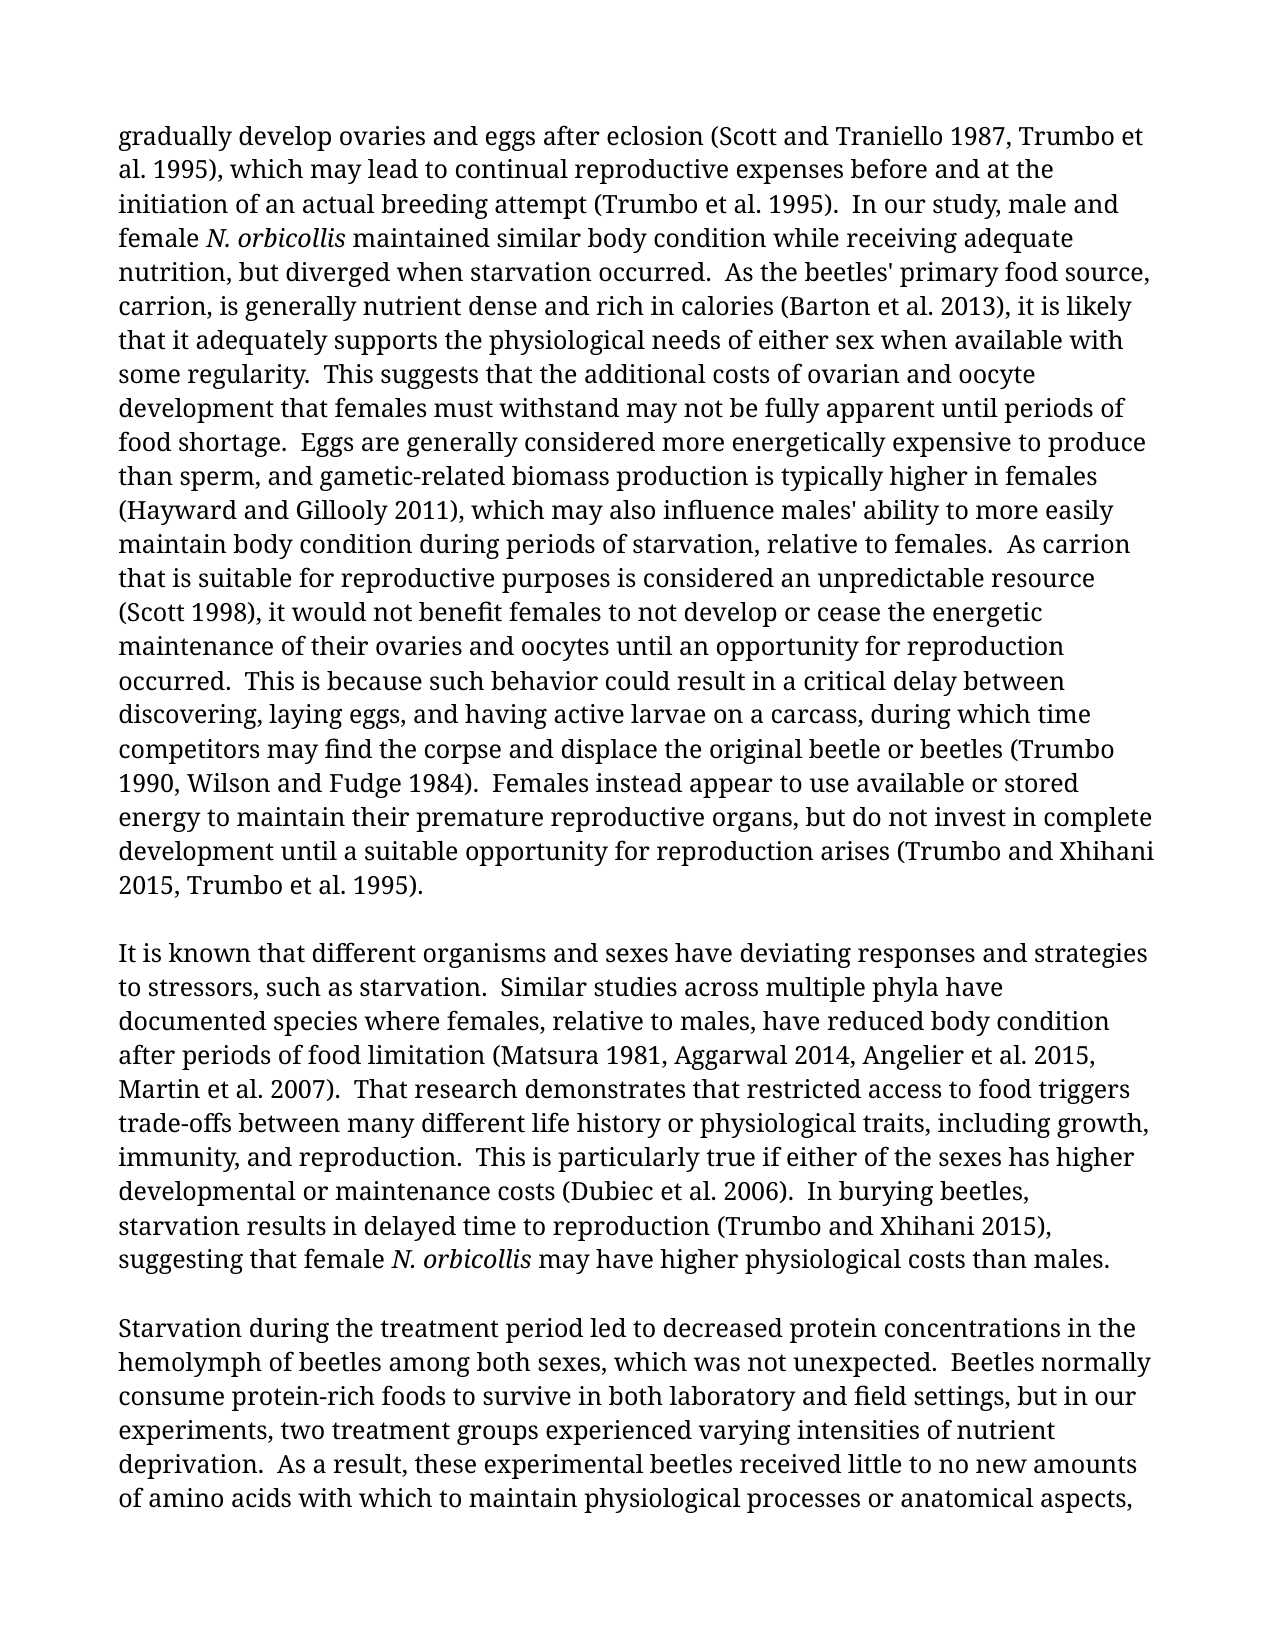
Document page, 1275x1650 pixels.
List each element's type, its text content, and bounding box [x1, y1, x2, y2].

text Starvation during the treatment period led to decreased protein concentrations in the hemolymph of beetles among both sexes, which was not unexpected. Beetles normally consume protein-rich foods to survive in both laboratory and field settings, but in our experiments, two treatment groups experienced varying intensities of nutrient deprivation. As a result, these experimental beetles received little to no new amounts of amino acids with which to maintain physiological processes or anatomical aspects, [118, 1310, 1157, 1515]
text gradually develop ovaries and eggs after eclosion (Scott and Traniello 1987, Trumbo et al. 1995), which may lead to continual reproductive expenses before and at the initiation of an actual breeding attempt (Trumbo et al. 1995). In our study, male and female N. orbicollis maintained similar body condition while receiving adequate nutrition, but diverged when starvation occurred. As the beetles' primary food source, carrion, is generally nutrient dense and rich in calories (Barton et al. 2013), it is likely that it adequately supports the physiological needs of either sex when available with some regularity. This suggests that the additional costs of ovarian and oocyte development that females must withstand may not be fully apparent until periods of food shortage. Eggs are generally considered more energetically expensive to produce than sperm, and gametic-related biomass production is typically higher in females (Hayward and Gillooly 2011), which may also influence males' ability to more easily maintain body condition during periods of starvation, relative to females. As carrion that is suitable for reproductive purposes is considered an unpredictable resource (Scott 1998), it would not benefit females to not develop or cease the energetic maintenance of their ovaries and oocytes until an opportunity for reproduction occurred. This is because such behavior could result in a critical delay between discovering, laying eggs, and having active larvae on a carcass, during which time competitors may find the corpse and displace the original beetle or beetles (Trumbo 1990, Wilson and Fudge 1984). Females instead appear to use available or stored energy to maintain their premature reproductive organs, but do not invest in complete development until a suitable opportunity for reproduction arises (Trumbo and Xhihani 2015, Trumbo et al. 1995). [118, 118, 1157, 902]
text It is known that different organisms and sexes have deviating responses and strategies to stressors, such as starvation. Similar studies across multiple phyla have documented species where females, relative to males, have reduced body condition after periods of food limitation (Matsura 1981, Aggarwal 2014, Angelier et al. 2015, Martin et al. 2007). That research demonstrates that restricted access to food triggers trade-offs between many different life history or physiological traits, including growth, immunity, and reproduction. This is particularly true if either of the sexes has higher developmental or maintenance costs (Dubiec et al. 2006). In burying beetles, starvation results in delayed time to reproduction (Trumbo and Xhihani 2015), suggesting that female N. orbicollis may have higher physiological costs than males. [118, 936, 1157, 1276]
